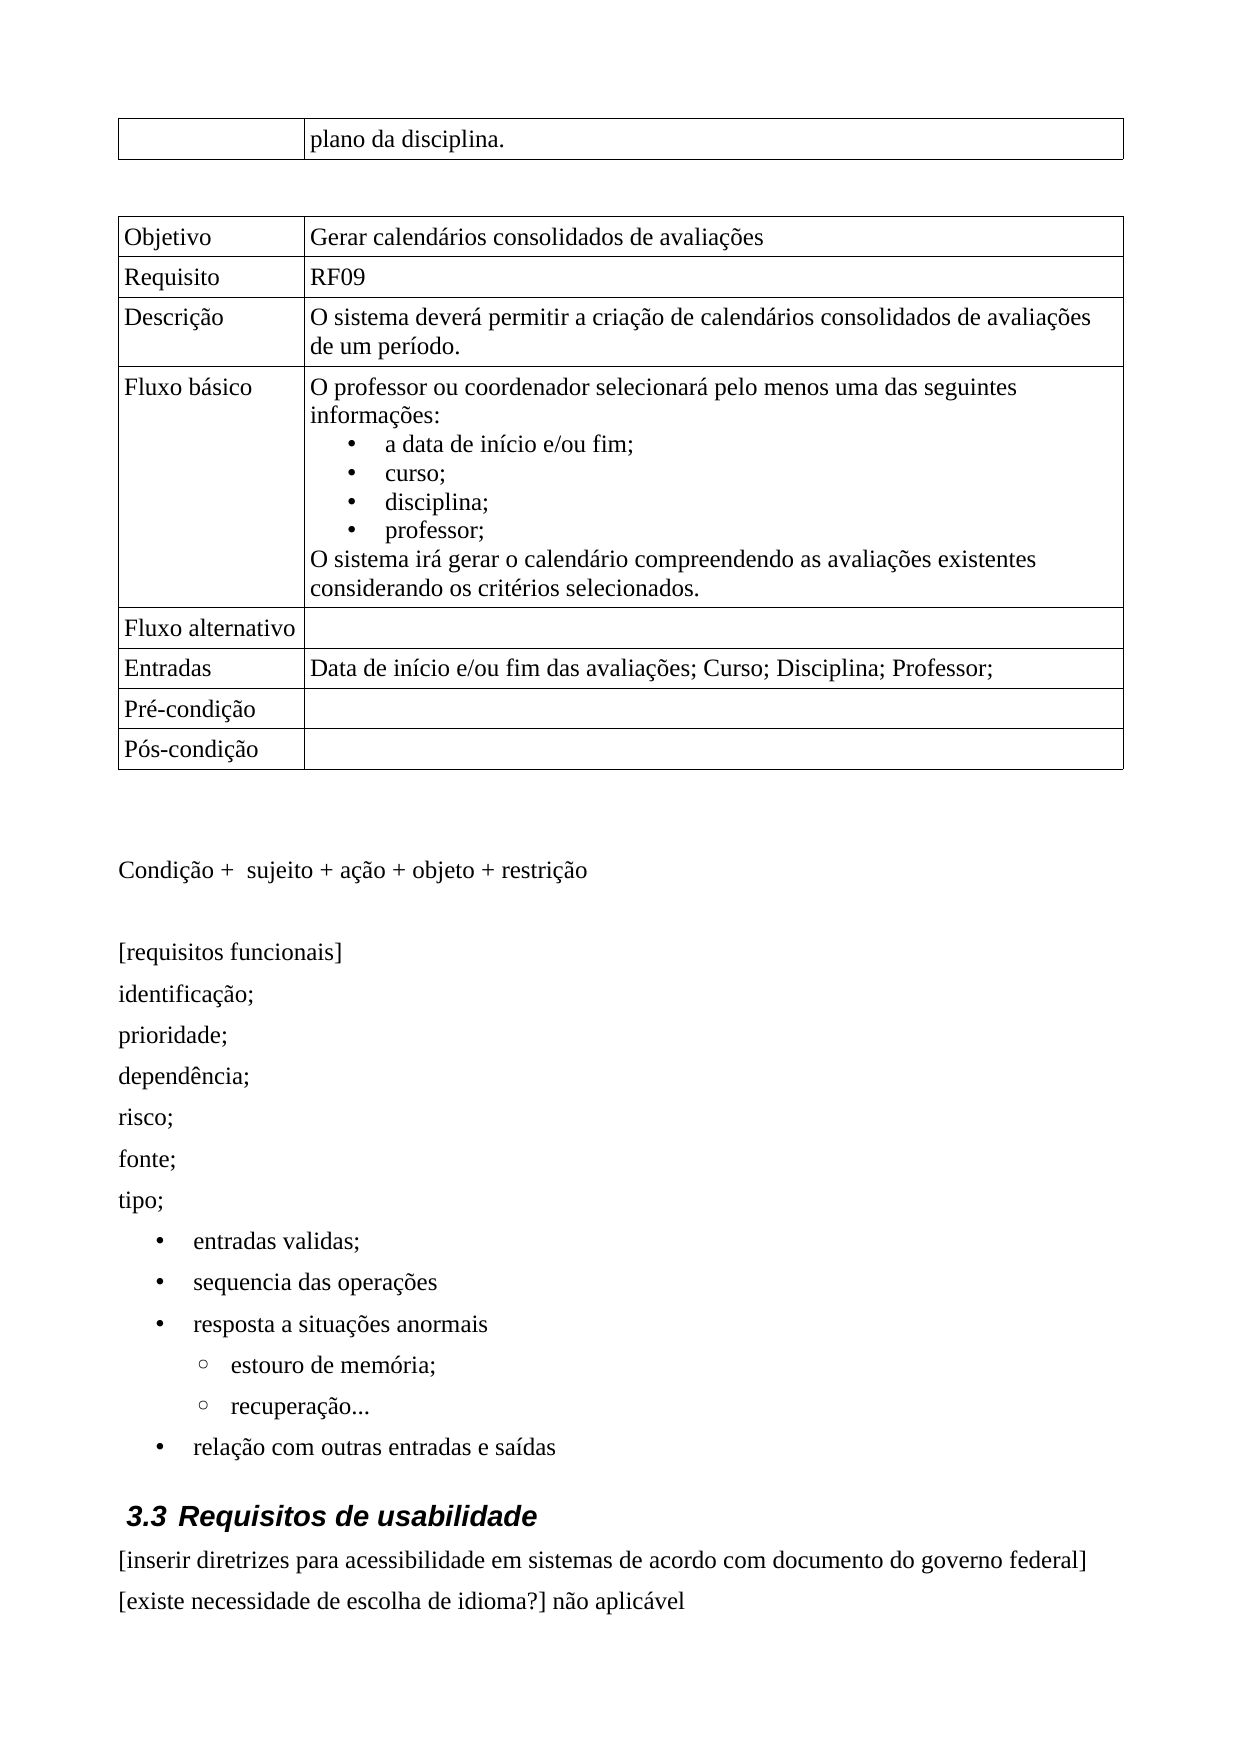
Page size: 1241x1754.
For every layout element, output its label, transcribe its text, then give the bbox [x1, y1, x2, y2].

text fonte; [118, 1144, 1122, 1172]
table_cell O professor ou coordenador selecionará pelo menos uma das seguintes informações: a data de início e/ou fim; curso; disciplina; professor; O sistema irá gerar o calendário compreendendo as avaliações existentes considerando os critérios selecionados. [305, 367, 1123, 607]
text risco; [118, 1102, 1122, 1131]
list recuperação... [193, 1391, 1122, 1420]
table_cell [305, 608, 1123, 648]
table_cell Pós-condição [119, 729, 304, 768]
table_cell Entradas [119, 649, 304, 688]
table_header Objetivo [119, 217, 304, 256]
list estouro de memória; [193, 1350, 1122, 1379]
text identificação; [118, 979, 1122, 1007]
list relação com outras entradas e saídas [156, 1432, 1122, 1461]
table_cell [305, 689, 1123, 728]
table_cell [119, 119, 304, 158]
table_cell Data de início e/ou fim das avaliações; Curso; Disciplina; Professor; [305, 649, 1123, 688]
text Condição + sujeito + ação + objeto + restrição [118, 855, 1122, 884]
table_cell [305, 729, 1123, 768]
text tipo; [118, 1185, 1122, 1214]
text dependência; [118, 1061, 1122, 1090]
table_header Gerar calendários consolidados de avaliações [305, 217, 1123, 256]
table_cell Requisito [119, 257, 304, 297]
text prioridade; [118, 1020, 1122, 1049]
table_cell Descrição [119, 298, 304, 366]
list sequencia das operações [156, 1267, 1122, 1296]
text [existe necessidade de escolha de idioma?] não aplicável [118, 1586, 1122, 1615]
table_cell plano da disciplina. [305, 119, 1123, 158]
list resposta a situações anormais [156, 1309, 1122, 1337]
table_cell O sistema deverá permitir a criação de calendários consolidados de avaliações de um período. [305, 298, 1123, 366]
text [inserir diretrizes para acessibilidade em sistemas de acordo com documento do governo federal] [118, 1545, 1122, 1573]
list entradas validas; [156, 1226, 1122, 1255]
subtitle Requisitos de usabilidade [118, 1499, 1122, 1532]
table_cell Fluxo básico [119, 367, 304, 607]
table_cell Pré-condição [119, 689, 304, 728]
text [requisitos funcionais] [118, 937, 1122, 966]
table_cell RF09 [305, 257, 1123, 297]
table_cell Fluxo alternativo [119, 608, 304, 648]
